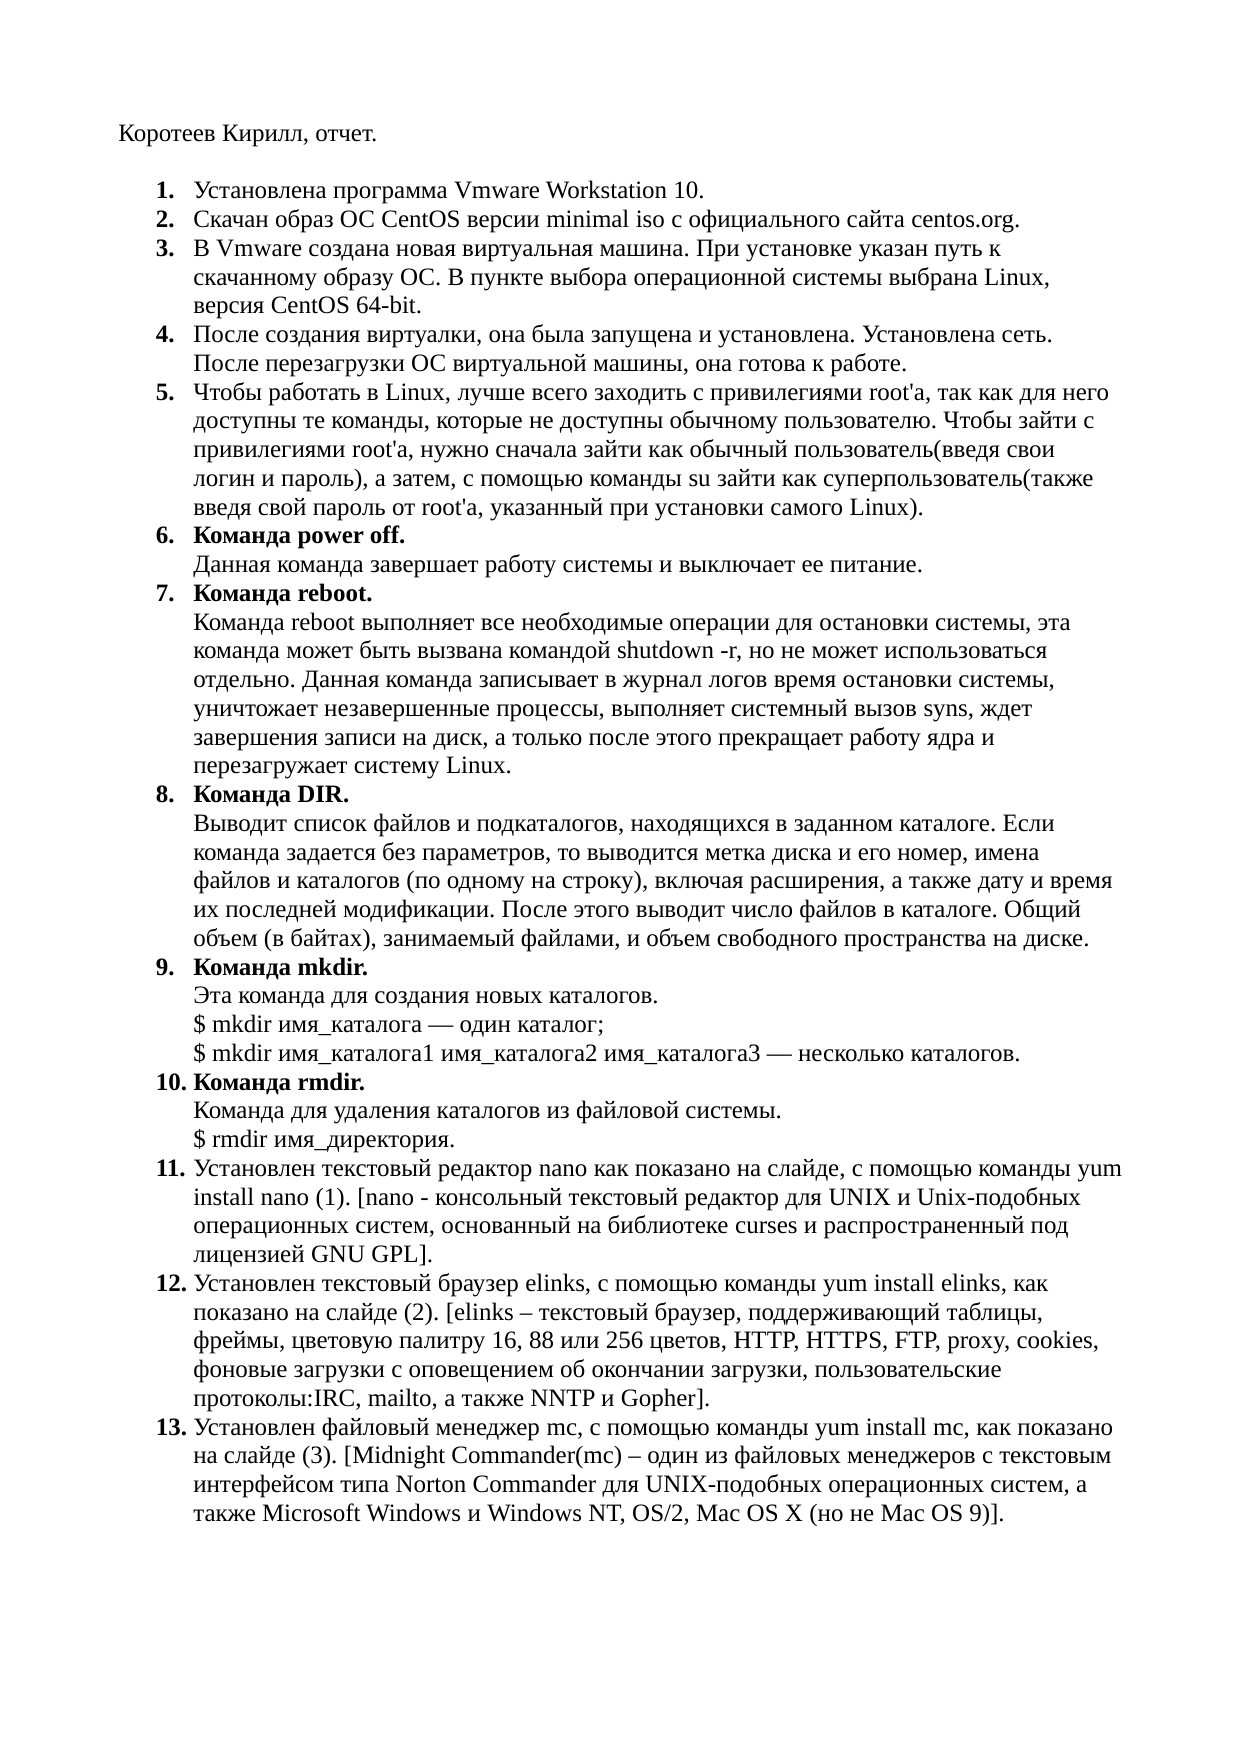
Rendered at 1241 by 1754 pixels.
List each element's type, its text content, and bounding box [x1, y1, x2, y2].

list Установлена программа Vmware Workstation 10. [156, 176, 1122, 204]
list Данная команда завершает работу системы и выключает ее питание. [156, 549, 1122, 578]
list $ mkdir имя_каталога1 имя_каталога2 имя_каталога3 — несколько каталогов. [156, 1038, 1122, 1067]
list После создания виртуалки, она была запущена и установлена. Установлена сеть. После перезагрузки ОС виртуальной машины, она готова к работе. [156, 319, 1122, 377]
list Команда rmdir. [156, 1067, 1122, 1096]
list Выводит список файлов и подкаталогов, находящихся в заданном каталоге. Если команда задается без параметров, то выводится метка диска и его номер, имена файлов и каталогов (по одному на строку), включая расширения, а также дату и время их последней модификации. После этого выводит число файлов в каталоге. Общий объем (в байтах), занимаемый файлами, и объем свободного пространства на диске. [156, 808, 1122, 952]
list Команда для удаления каталогов из файловой системы. [156, 1096, 1122, 1124]
list Команда reboot выполняет все необходимые операции для остановки системы, эта команда может быть вызвана командой shutdown -r, но не может использоваться отдельно. Данная команда записывает в журнал логов время остановки системы, уничтожает незавершенные процессы, выполняет системный вызов syns, ждет завершения записи на диск, а только после этого прекращает работу ядра и перезагружает систему Linux. [156, 607, 1122, 779]
list Эта команда для создания новых каталогов. [156, 981, 1122, 1009]
list В Vmware создана новая виртуальная машина. При установке указан путь к скачанному образу ОС. В пункте выбора операционной системы выбрана Linux, версия CentOS 64-bit. [156, 233, 1122, 319]
text Коротеев Кирилл, отчет. [118, 118, 1122, 147]
list Команда DIR. [156, 779, 1122, 808]
list Команда power off. [156, 521, 1122, 549]
list Команда mkdir. [156, 952, 1122, 981]
list Скачан образ ОС CentOS версии minimal iso с официального сайта centos.org. [156, 204, 1122, 233]
list $ mkdir имя_каталога — один каталог; [156, 1009, 1122, 1038]
list Установлен текстовый редактор nano как показано на слайде, с помощью команды yum install nano (1). [nano - консольный текстовый редактор для UNIX и Unix-подобных операционных систем, основанный на библиотеке curses и распространенный под лицензией GNU GPL]. [156, 1153, 1122, 1268]
list Установлен файловый менеджер mc, с помощью команды yum install mc, как показано на слайде (3). [Midnight Commander(mc) – один из файловых менеджеров с текстовым интерфейсом типа Norton Commander для UNIX-подобных операционных систем, а также Microsoft Windows и Windows NT, OS/2, Mac OS X (но не Mac OS 9)]. [156, 1412, 1122, 1527]
list Установлен текстовый браузер elinks, с помощью команды yum install elinks, как показано на слайде (2). [elinks – текстовый браузер, поддерживающий таблицы, фреймы, цветовую палитру 16, 88 или 256 цветов, HTTP, HTTPS, FTP, proxy, cookies, фоновые загрузки с оповещением об окончании загрузки, пользовательские протоколы:IRC, mailto, а также NNTP и Gopher]. [156, 1268, 1122, 1412]
list $ rmdir имя_директория. [156, 1124, 1122, 1153]
list Чтобы работать в Linux, лучше всего заходить с привилегиями root'а, так как для него доступны те команды, которые не доступны обычному пользователю. Чтобы зайти с привилегиями root'а, нужно сначала зайти как обычный пользователь(введя свои логин и пароль), а затем, с помощью команды su зайти как суперпользователь(также введя свой пароль от root'а, указанный при установки самого Linux). [156, 377, 1122, 521]
list Команда reboot. [156, 578, 1122, 607]
